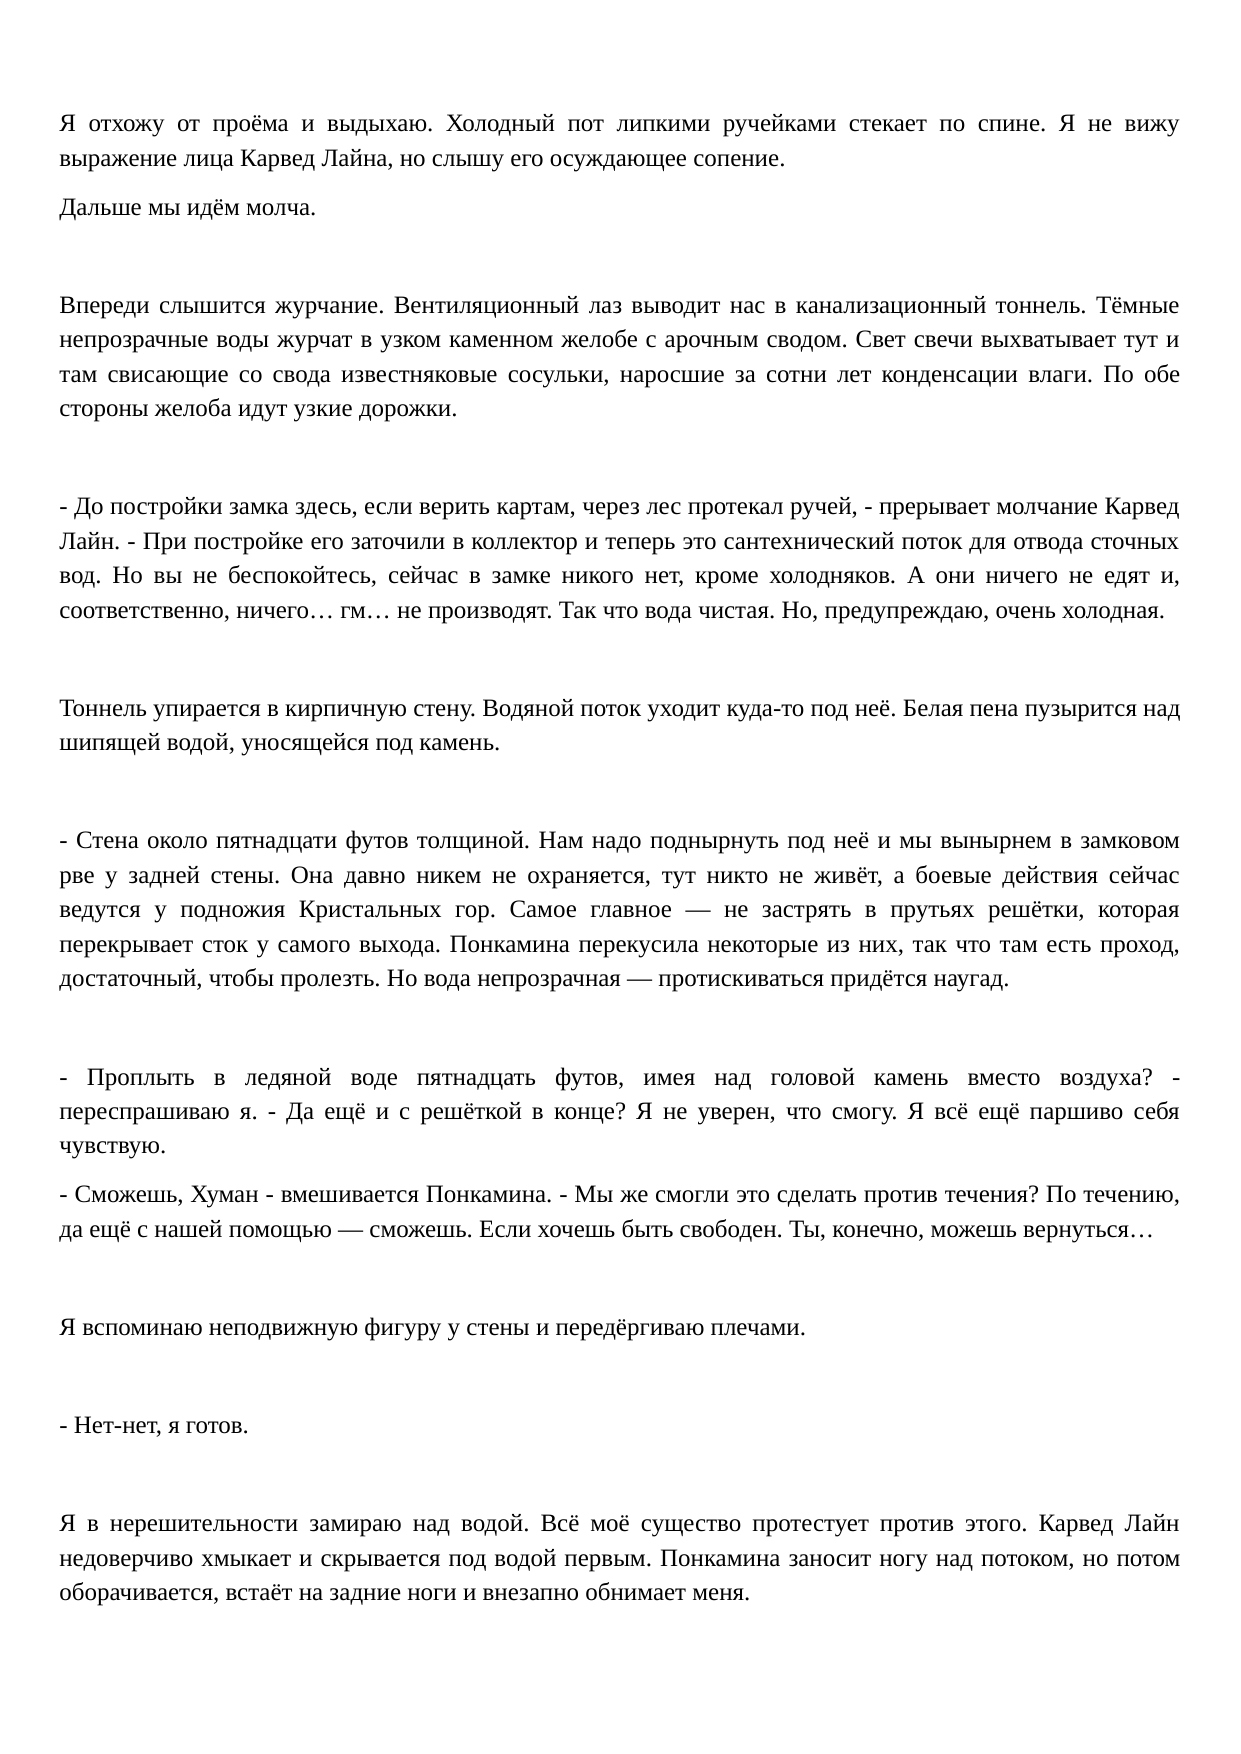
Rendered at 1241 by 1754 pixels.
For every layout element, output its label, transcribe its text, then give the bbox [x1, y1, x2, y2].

text - Сможешь, Хуман - вмешивается Понкамина. - Мы же смогли это сделать против течения? По течению, да ещё с нашей помощью — сможешь. Если хочешь быть свободен. Ты, конечно, можешь вернуться… [59, 1179, 1181, 1243]
text Дальше мы идём молча. [59, 192, 1181, 220]
text Впереди слышится журчание. Вентиляционный лаз выводит нас в канализационный тоннель. Тёмные непрозрачные воды журчат в узком каменном желобе с арочным сводом. Свет свечи выхватывает тут и там свисающие со свода известняковые сосульки, наросшие за сотни лет конденсации влаги. По обе стороны желоба идут узкие дорожки. [59, 290, 1181, 422]
text - Нет-нет, я готов. [59, 1410, 1181, 1439]
text - Стена около пятнадцати футов толщиной. Нам надо поднырнуть под неё и мы вынырнем в замковом рве у задней стены. Она давно никем не охраняется, тут никто не живёт, а боевые действия сейчас ведутся у подножия Кристальных гор. Самое главное — не застрять в прутьях решётки, которая перекрывает сток у самого выхода. Понкамина перекусила некоторые из них, так что там есть проход, достаточный, чтобы пролезть. Но вода непрозрачная — протискиваться придётся наугад. [59, 826, 1181, 992]
text Я отхожу от проёма и выдыхаю. Холодный пот липкими ручейками стекает по спине. Я не вижу выражение лица Карвед Лайна, но слышу его осуждающее сопение. [59, 108, 1181, 171]
text Тоннель упирается в кирпичную стену. Водяной поток уходит куда-то под неё. Белая пена пузырится над шипящей водой, уносящейся под камень. [59, 693, 1181, 756]
text Я в нерешительности замираю над водой. Всё моё существо протестует против этого. Карвед Лайн недоверчиво хмыкает и скрывается под водой первым. Понкамина заносит ногу над потоком, но потом оборачивается, встаёт на задние ноги и внезапно обнимает меня. [59, 1508, 1181, 1606]
text - До постройки замка здесь, если верить картам, через лес протекал ручей, - прерывает молчание Карвед Лайн. - При постройке его заточили в коллектор и теперь это сантехнический поток для отвода сточных вод. Но вы не беспокойтесь, сейчас в замке никого нет, кроме холодняков. А они ничего не едят и, соответственно, ничего… гм… не производят. Так что вода чистая. Но, предупреждаю, очень холодная. [59, 491, 1181, 623]
text Я вспоминаю неподвижную фигуру у стены и передёргиваю плечами. [59, 1312, 1181, 1341]
text - Проплыть в ледяной воде пятнадцать футов, имея над головой камень вместо воздуха? - переспрашиваю я. - Да ещё и с решёткой в конце? Я не уверен, что смогу. Я всё ещё паршиво себя чувствую. [59, 1062, 1181, 1159]
